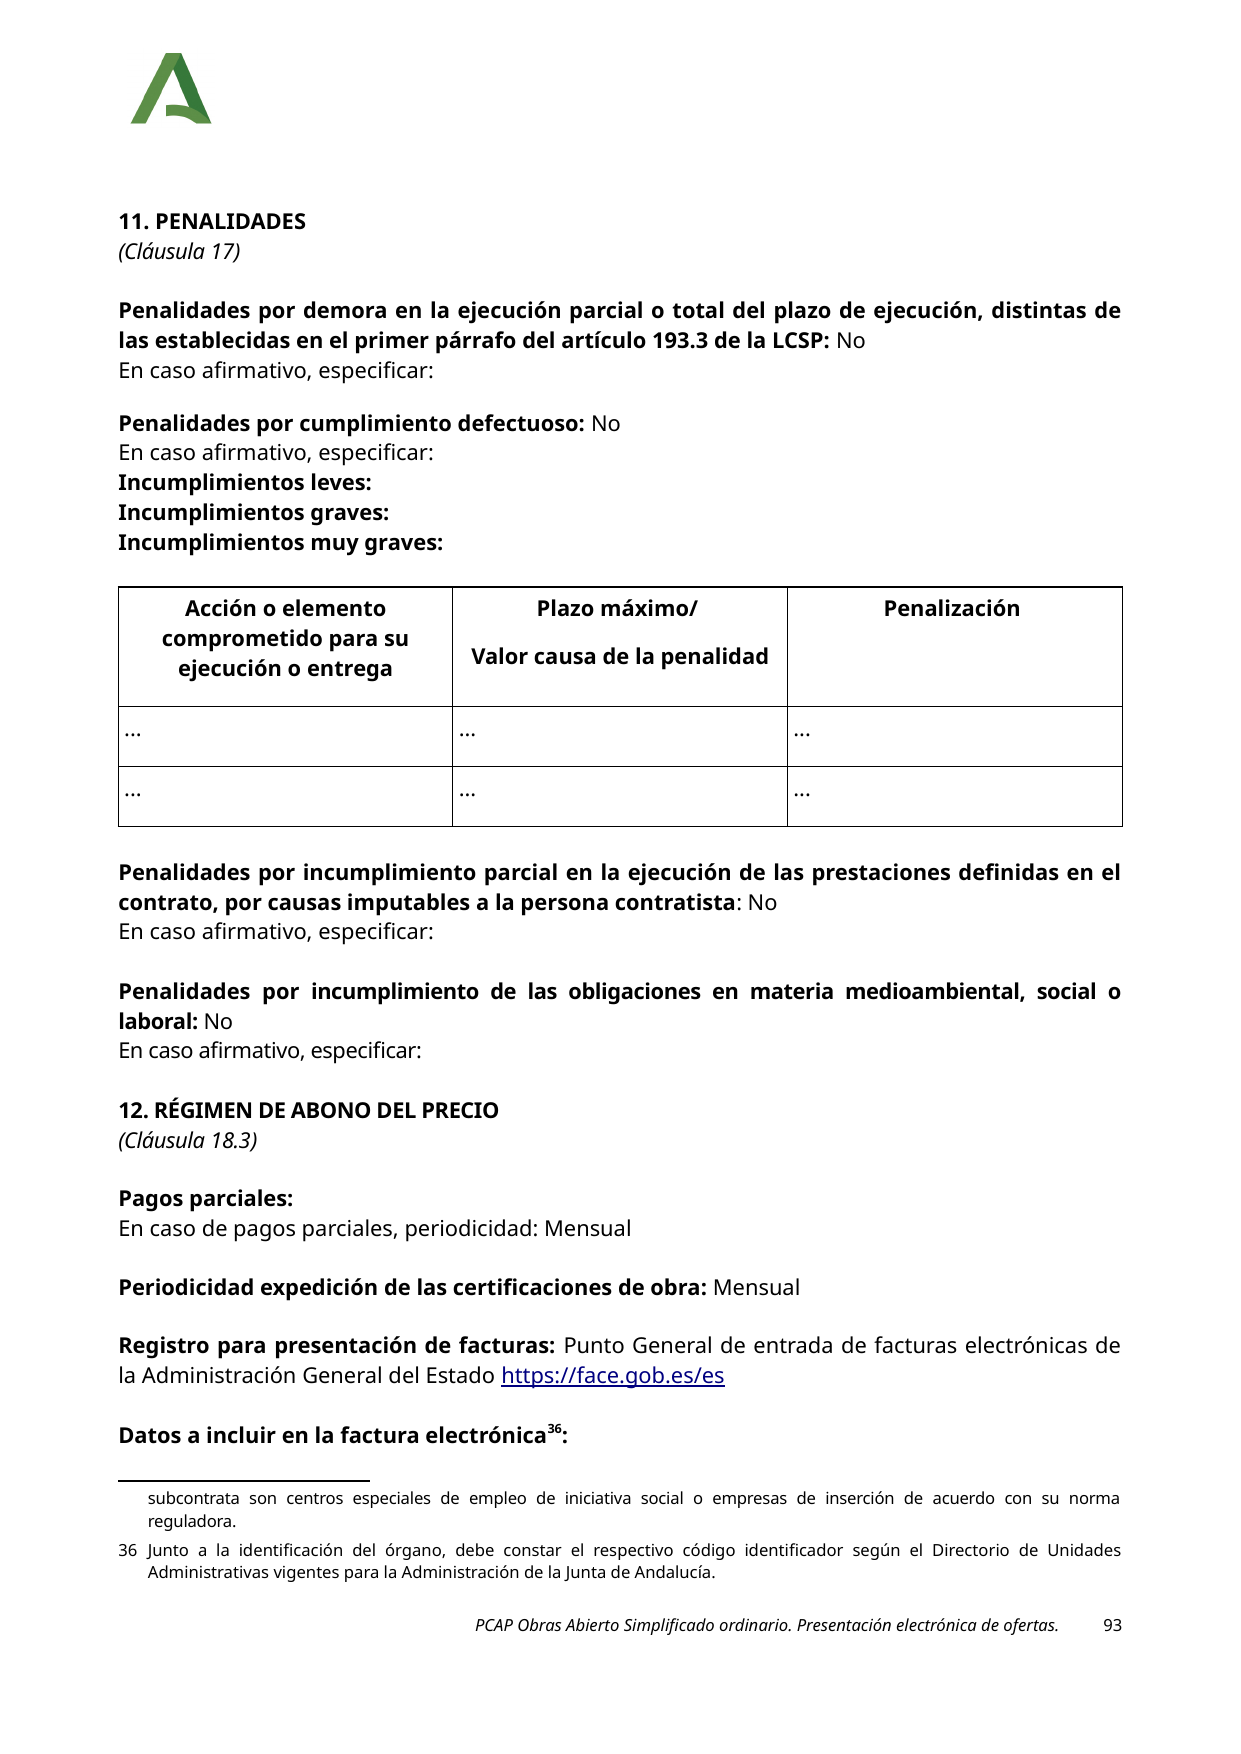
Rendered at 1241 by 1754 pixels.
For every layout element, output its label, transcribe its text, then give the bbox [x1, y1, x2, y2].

text Penalidades por incumplimiento parcial en la ejecución de las prestaciones definidas en el contrato, por causas imputables a la persona contratista: No [118, 857, 1122, 916]
text Junto a la identificación del órgano, debe constar el respectivo código identificador según el Directorio de Unidades Administrativas vigentes para la Administración de la Junta de Andalucía. [118, 1538, 1122, 1584]
picture [127, 48, 216, 128]
text Penalidades por demora en la ejecución parcial o total del plazo de ejecución, distintas de las establecidas en el primer párrafo del artículo 193.3 de la LCSP: No [118, 296, 1122, 355]
text 12. RÉGIMEN DE ABONO DEL PRECIO [118, 1095, 1122, 1125]
text subcontrata son centros especiales de empleo de iniciativa social o empresas de inserción de acuerdo con su norma reguladora. [118, 1487, 1122, 1532]
text Incumplimientos leves: [118, 467, 1122, 497]
table_cell ... [453, 707, 787, 766]
table_cell ... [119, 767, 452, 826]
text Datos a incluir en la factura electrónica: [118, 1420, 1122, 1449]
table_cell ... [453, 767, 787, 826]
text Periodicidad expedición de las certificaciones de obra: Mensual [118, 1272, 1122, 1302]
table_header Acción o elemento comprometido para su ejecución o entrega [119, 588, 452, 706]
table_header Penalización [788, 588, 1122, 706]
table_cell ... [788, 707, 1122, 766]
text 11. PENALIDADES [118, 206, 1122, 236]
text Incumplimientos muy graves: [118, 527, 1122, 557]
table_header Plazo máximo/ Valor causa de la penalidad [453, 588, 787, 706]
text Penalidades por cumplimiento defectuoso: No [118, 408, 1122, 437]
text En caso afirmativo, especificar: [118, 437, 1122, 467]
table_cell ... [119, 707, 452, 766]
text (Cláusula 17) [118, 236, 1122, 266]
text En caso afirmativo, especificar: [118, 1036, 1122, 1065]
text (Cláusula 18.3) [118, 1125, 1122, 1155]
table_cell ... [788, 767, 1122, 826]
text Incumplimientos graves: [118, 497, 1122, 527]
text Pagos parciales: [118, 1183, 1122, 1213]
text Penalidades por incumplimiento de las obligaciones en materia medioambiental, social o laboral: No [118, 976, 1122, 1036]
text En caso afirmativo, especificar: [118, 355, 1122, 385]
text En caso de pagos parciales, periodicidad: Mensual [118, 1213, 1122, 1243]
text Registro para presentación de facturas: Punto General de entrada de facturas electrónicas de la Administración General del Estado https://face.gob.es/es [118, 1330, 1122, 1390]
text En caso afirmativo, especificar: [118, 916, 1122, 946]
